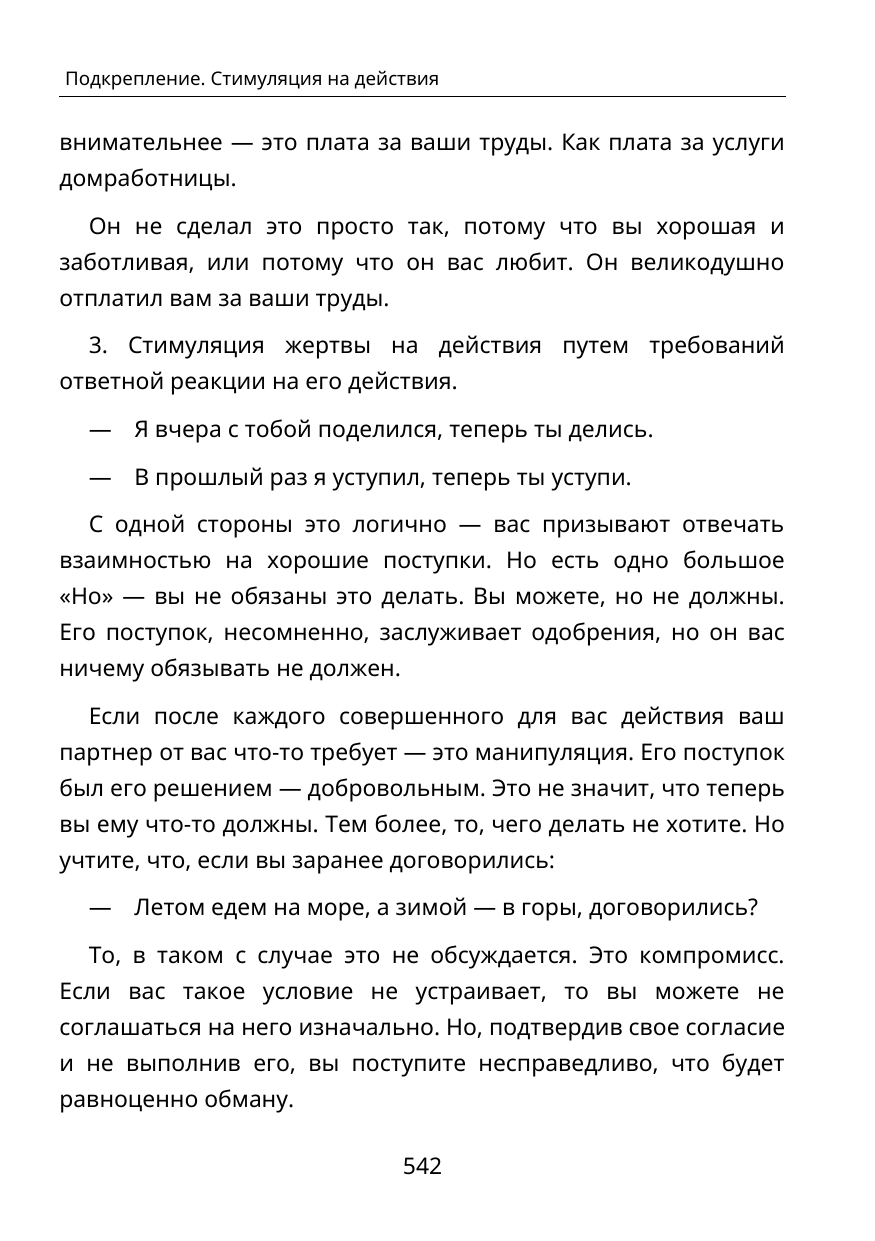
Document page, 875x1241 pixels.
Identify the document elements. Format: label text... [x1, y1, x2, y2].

list Я вчера с тобой поделился, теперь ты делись. [59, 413, 786, 444]
list Летом едем на море, а зимой — в горы, договорились? [59, 891, 786, 922]
list В прошлый раз я уступил, теперь ты уступи. [59, 461, 786, 492]
text То, в таком с случае это не обсуждается. Это компромисс. Если вас такое условие не устраивает, то вы можете не соглашаться на него изначально. Но, подтвердив свое согласие и не выполнив его, вы поступите несправедливо, что будет равноценно обману. [59, 939, 786, 1114]
text внимательнее — это плата за ваши труды. Как плата за услуги домработницы. [59, 126, 786, 193]
text Он не сделал это просто так, потому что вы хорошая и заботливая, или потому что он вас любит. Он великодушно отплатил вам за ваши труды. [59, 210, 786, 313]
text 3. Стимуляция жертвы на действия путем требований ответной реакции на его действия. [59, 329, 786, 396]
text Если после каждого совершенного для вас действия ваш партнер от вас что-то требует — это манипуляция. Его поступок был его решением — добровольным. Это не значит, что теперь вы ему что-то должны. Тем более, то, чего делать не хотите. Но учтите, что, если вы заранее договорились: [59, 700, 786, 875]
text С одной стороны это логично — вас призывают отвечать взаимностью на хорошие поступки. Но есть одно большое «Но» — вы не обязаны это делать. Вы можете, но не должны. Его поступок, несомненно, заслуживает одобрения, но он вас ничему обязывать не должен. [59, 508, 786, 683]
